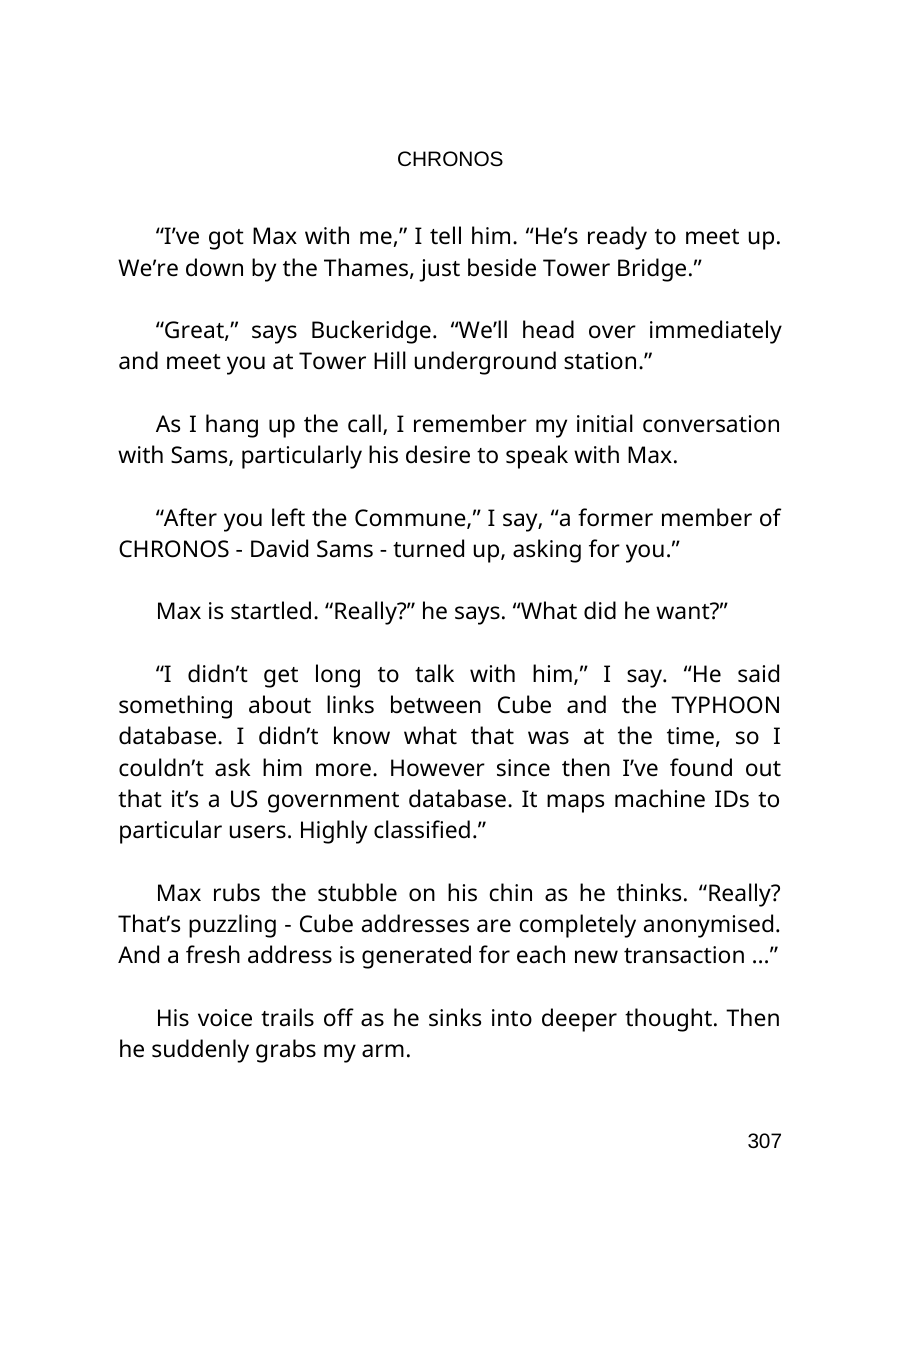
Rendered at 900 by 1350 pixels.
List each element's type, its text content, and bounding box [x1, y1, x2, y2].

text “I didn’t get long to talk with him,” I say. “He said something about links between Cube and the TYPHOON database. I didn’t know what that was at the time, so I couldn’t ask him more. However since then I’ve found out that it’s a US government database. It maps machine IDs to particular users. Highly classified.” [118, 658, 782, 845]
text His voice trails off as he sinks into deeper thought. Then he suddenly grabs my arm. [118, 1001, 782, 1064]
text “I’ve got Max with me,” I tell him. “He’s ready to meet up. We’re down by the Thames, just beside Tower Bridge.” [118, 220, 782, 283]
text “Great,” says Buckeridge. “We’ll head over immediately and meet you at Tower Hill underground station.” [118, 314, 782, 376]
text “After you left the Commune,” I say, “a former member of CHRONOS - David Sams - turned up, asking for you.” [118, 501, 782, 564]
text As I hang up the call, I remember my initial conversation with Sams, particularly his desire to speak with Max. [118, 408, 782, 470]
text Max is startled. “Really?” he says. “What did he want?” [118, 595, 782, 626]
text Max rubs the stubble on his chin as he thinks. “Really? That’s puzzling - Cube addresses are completely anonymised. And a fresh address is generated for each new transaction …” [118, 876, 782, 970]
